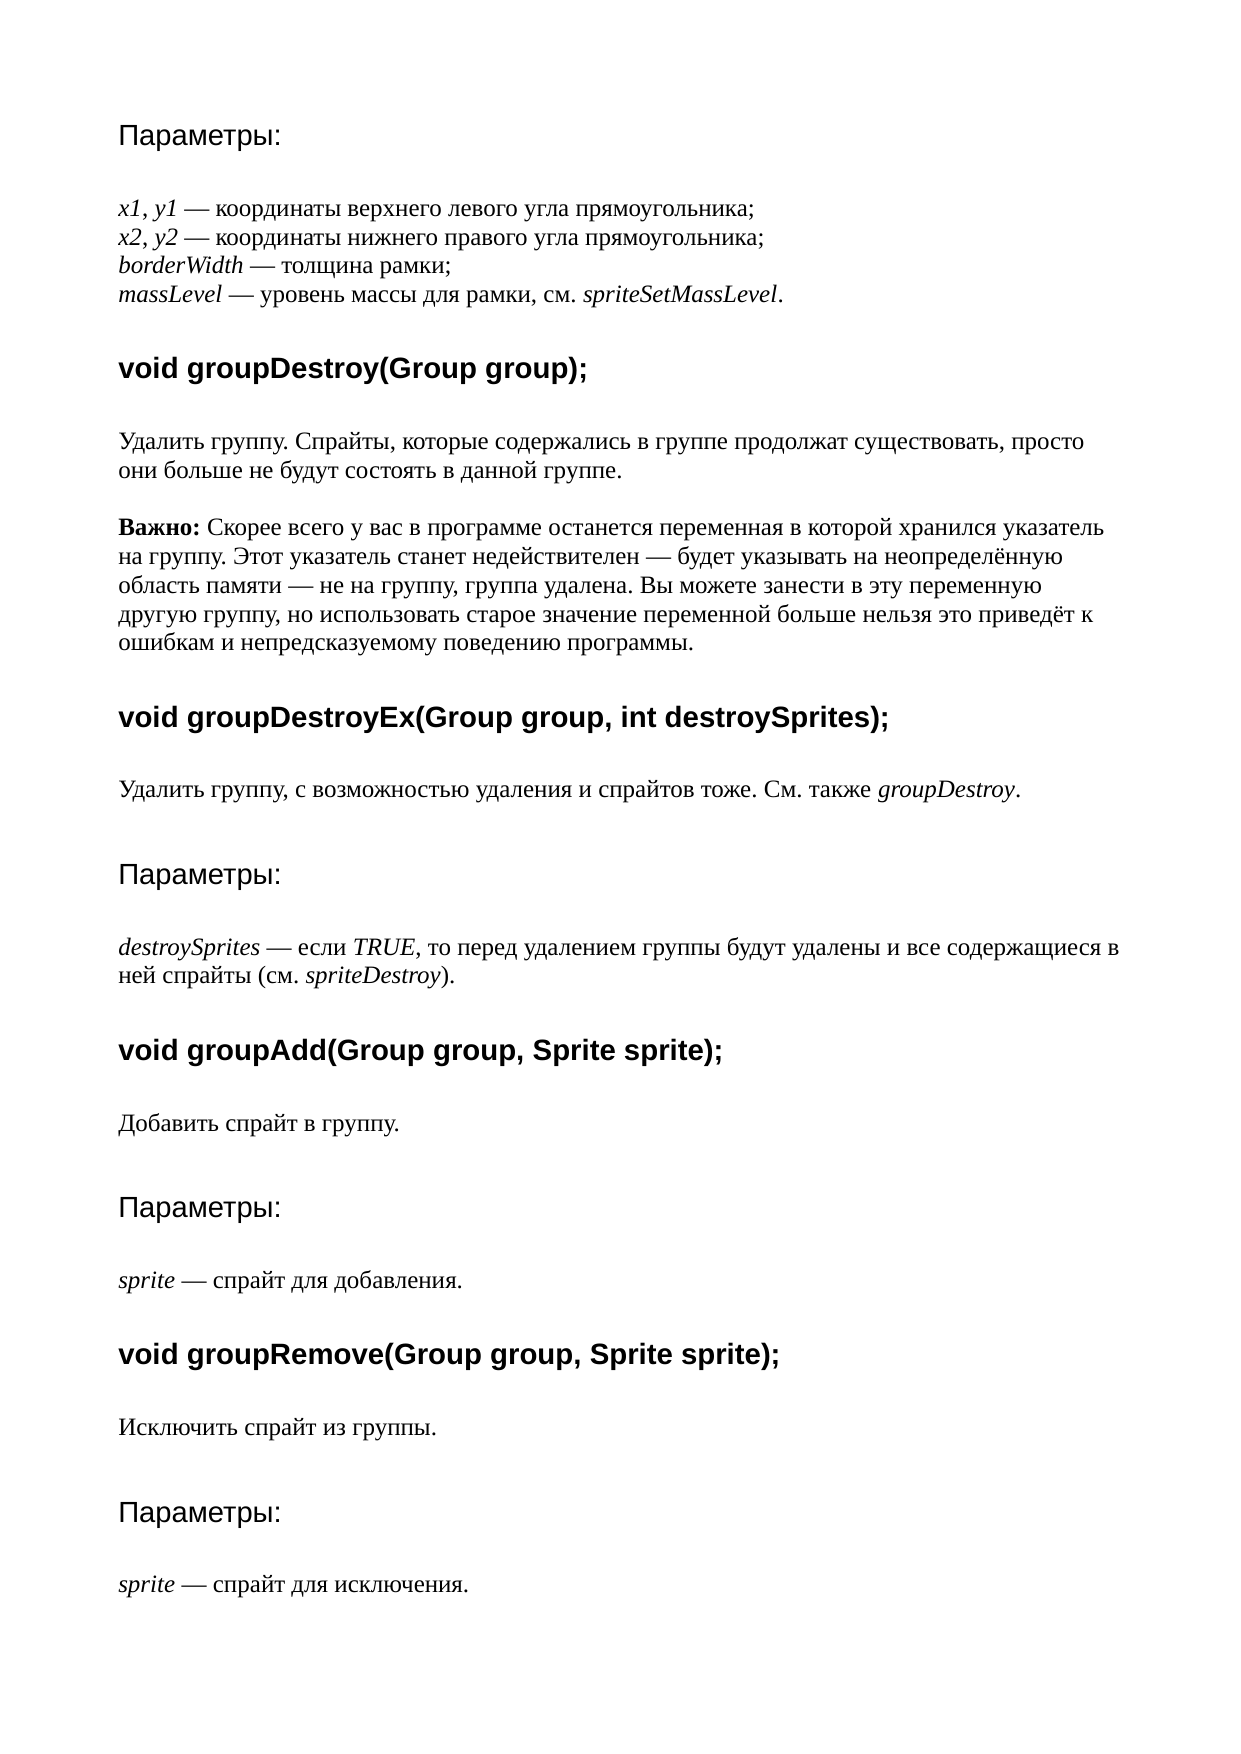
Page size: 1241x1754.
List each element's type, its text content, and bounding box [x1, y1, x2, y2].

text Исключить спрайт из группы. [118, 1412, 1122, 1441]
text sprite — спрайт для исключения. [118, 1569, 1122, 1598]
text sprite — спрайт для добавления. [118, 1265, 1122, 1294]
subtitle Параметры: [118, 857, 1122, 891]
subtitle Параметры: [118, 1190, 1122, 1224]
subtitle void groupDestroy(Group group); [118, 351, 1122, 385]
text massLevel — уровень массы для рамки, см. spriteSetMassLevel. [118, 279, 1122, 308]
subtitle void groupAdd(Group group, Sprite sprite); [118, 1033, 1122, 1066]
text x2, y2 — координаты нижнего правого угла прямоугольника; [118, 222, 1122, 250]
text Важно: Скорее всего у вас в программе останется переменная в которой хранился указатель на группу. Этот указатель станет недействителен — будет указывать на неопределённую область памяти — не на группу, группа удалена. Вы можете занести в эту переменную другую группу, но использовать старое значение переменной больше нельзя это приведёт к ошибкам и непредсказуемому поведению программы. [118, 512, 1122, 656]
subtitle void groupDestroyEx(Group group, int destroySprites); [118, 699, 1122, 733]
text x1, y1 — координаты верхнего левого угла прямоугольника; [118, 193, 1122, 222]
subtitle Параметры: [118, 118, 1122, 152]
text destroySprites — если TRUE, то перед удалением группы будут удалены и все содержащиеся в ней спрайты (см. spriteDestroy). [118, 932, 1122, 989]
text borderWidth — толщина рамки; [118, 250, 1122, 279]
text Удалить группу, с возможностью удаления и спрайтов тоже. См. также groupDestroy. [118, 774, 1122, 803]
subtitle Параметры: [118, 1494, 1122, 1528]
text Удалить группу. Спрайты, которые содержались в группе продолжат существовать, просто они больше не будут состоять в данной группе. [118, 426, 1122, 484]
subtitle void groupRemove(Group group, Sprite sprite); [118, 1337, 1122, 1371]
text Добавить спрайт в группу. [118, 1108, 1122, 1136]
